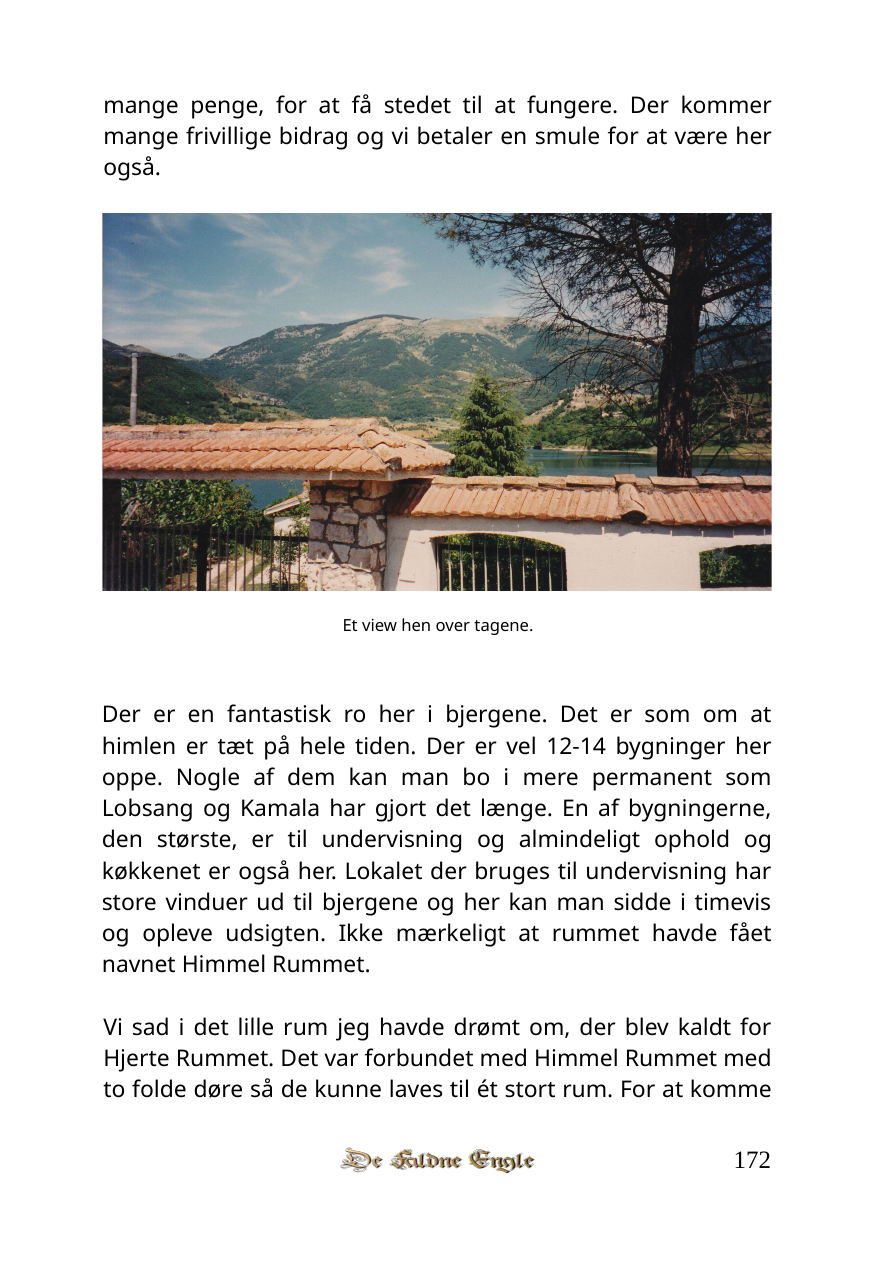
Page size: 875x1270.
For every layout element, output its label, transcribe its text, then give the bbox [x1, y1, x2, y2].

text Et view hen over tagene. [103, 613, 772, 636]
text Der er en fantastisk ro her i bjergene. Det er som om at himlen er tæt på hele tiden. Der er vel 12-14 bygninger her oppe. Nogle af dem kan man bo i mere permanent som Lobsang og Kamala har gjort det længe. En af bygningerne, den største, er til undervisning og almindeligt ophold og køkkenet er også her. Lokalet der bruges til undervisning har store vinduer ud til bjergene og her kan man sidde i timevis og opleve udsigten. Ikke mærkeligt at rummet havde fået navnet Himmel Rummet. [102, 698, 772, 979]
text mange penge, for at få stedet til at fungere. Der kommer mange frivillige bidrag og vi betaler en smule for at være her også. [103, 88, 772, 182]
picture [102, 213, 772, 591]
text Vi sad i det lille rum jeg havde drømt om, der blev kaldt for Hjerte Rummet. Det var forbundet med Himmel Rummet med to folde døre så de kunne laves til ét stort rum. For at komme [103, 1011, 772, 1104]
picture [337, 1145, 537, 1175]
